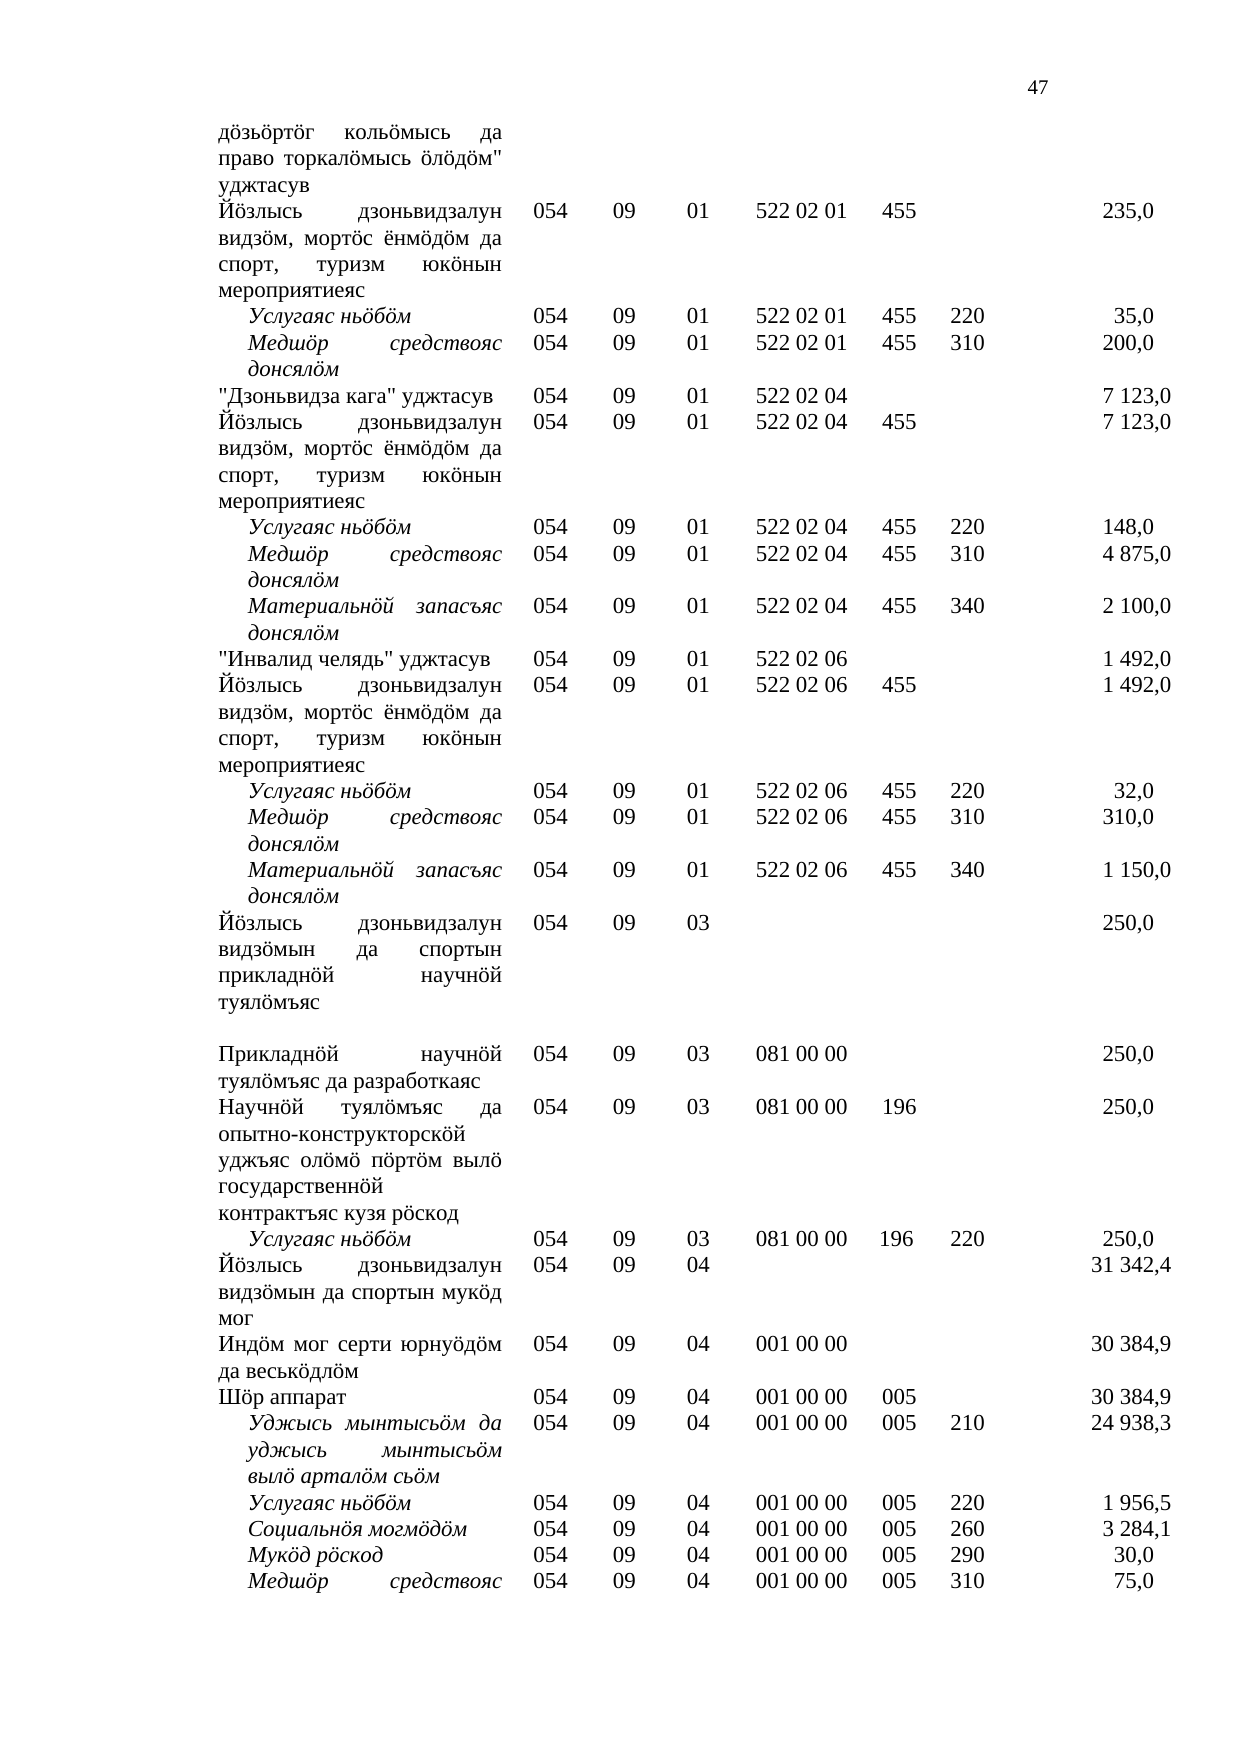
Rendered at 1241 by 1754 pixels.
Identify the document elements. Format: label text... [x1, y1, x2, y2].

table_cell [868, 909, 930, 1041]
table_cell 148,0 [1004, 514, 1182, 540]
table_cell 09 [587, 1041, 661, 1093]
table_cell 250,0 [1004, 1041, 1182, 1093]
table_cell 005 [868, 1568, 930, 1594]
table_cell 196 [868, 1225, 930, 1251]
table_cell 03 [661, 1225, 735, 1251]
table_cell 09 [587, 197, 661, 303]
table_cell 522 02 04 [735, 593, 868, 645]
table_cell 005 [868, 1410, 930, 1488]
table_cell 310 [930, 803, 1004, 856]
table_cell 054 [513, 856, 587, 909]
table_cell [1183, 645, 1227, 672]
table_cell 001 00 00 [735, 1515, 868, 1541]
table_cell 054 [513, 1541, 587, 1568]
table_cell 01 [661, 197, 735, 303]
table_cell [1183, 1225, 1227, 1251]
table_cell 455 [868, 303, 930, 329]
table_cell 3 284,1 [1004, 1515, 1182, 1541]
table_cell 220 [930, 514, 1004, 540]
table_cell 054 [513, 645, 587, 672]
table_cell 455 [868, 593, 930, 645]
table_cell Шöр аппарат [207, 1383, 513, 1409]
table_cell [930, 118, 1004, 197]
table_cell 09 [587, 672, 661, 777]
table_cell [1183, 197, 1227, 303]
table_cell Услугаяс ньöбöм [207, 514, 513, 540]
table_cell 340 [930, 593, 1004, 645]
table_cell 054 [513, 1383, 587, 1409]
table_cell Индöм мог серти юрнуöдöм да веськöдлöм [207, 1330, 513, 1383]
table_cell [1183, 1568, 1227, 1594]
table_cell 09 [587, 645, 661, 672]
table_cell 09 [587, 408, 661, 513]
table_cell [735, 909, 868, 1041]
table_cell [1183, 118, 1227, 197]
table_cell [1183, 1330, 1227, 1383]
table_cell Йöзлысь дзоньвидзалун видзöм, мортöс ёнмöдöм да спорт, туризм юкöнын мероприятиеяс [207, 672, 513, 777]
table_cell 04 [661, 1541, 735, 1568]
table_cell [1183, 408, 1227, 513]
table_cell 081 00 00 [735, 1225, 868, 1251]
table_cell 001 00 00 [735, 1383, 868, 1409]
table_cell 09 [587, 540, 661, 592]
table_cell Уджысь мынтысьöм да уджысь мынтысьöм вылö арталöм сьöм [207, 1410, 513, 1488]
table_cell Йöзлысь дзоньвидзалун видзöмын да спортын мукöд мог [207, 1251, 513, 1330]
table_cell 455 [868, 408, 930, 513]
table_cell [1183, 593, 1227, 645]
table_cell 04 [661, 1330, 735, 1383]
table_cell 522 02 06 [735, 803, 868, 856]
table_cell [868, 1251, 930, 1330]
table_cell Услугаяс ньöбöм [207, 1225, 513, 1251]
table_cell 005 [868, 1515, 930, 1541]
table_cell 522 02 01 [735, 197, 868, 303]
table_cell 054 [513, 329, 587, 382]
table_cell 09 [587, 382, 661, 408]
table_cell 054 [513, 1515, 587, 1541]
table_cell 455 [868, 856, 930, 909]
table_cell [1183, 303, 1227, 329]
table_cell 220 [930, 303, 1004, 329]
table_cell 35,0 [1004, 303, 1182, 329]
table_cell [1183, 672, 1227, 777]
table_cell 054 [513, 777, 587, 803]
table_cell 310 [930, 329, 1004, 382]
table_cell [930, 1383, 1004, 1409]
table_cell [661, 118, 735, 197]
table_cell 522 02 01 [735, 303, 868, 329]
table_cell 340 [930, 856, 1004, 909]
table_cell "Инвалид челядь" уджтасув [207, 645, 513, 672]
table_cell 455 [868, 803, 930, 856]
table_cell Социальнöя могмöдöм [207, 1515, 513, 1541]
table_cell Услугаяс ньöбöм [207, 1489, 513, 1515]
table_cell 005 [868, 1383, 930, 1409]
table_cell 455 [868, 197, 930, 303]
table_cell [1183, 514, 1227, 540]
table_cell 054 [513, 593, 587, 645]
table_cell 09 [587, 777, 661, 803]
table_cell 081 00 00 [735, 1041, 868, 1093]
table_cell [1183, 1251, 1227, 1330]
table_cell 005 [868, 1541, 930, 1568]
table_cell 455 [868, 329, 930, 382]
table_cell 1 956,5 [1004, 1489, 1182, 1515]
table_cell [868, 1041, 930, 1093]
table_cell 01 [661, 803, 735, 856]
table_cell 290 [930, 1541, 1004, 1568]
table_cell 09 [587, 1330, 661, 1383]
table_cell [930, 382, 1004, 408]
table_cell 31 342,4 [1004, 1251, 1182, 1330]
table_cell 01 [661, 514, 735, 540]
table_cell 30 384,9 [1004, 1330, 1182, 1383]
table_cell 09 [587, 303, 661, 329]
table_cell 005 [868, 1489, 930, 1515]
table_cell [1183, 1489, 1227, 1515]
table_cell Мукöд рöскод [207, 1541, 513, 1568]
table_cell [930, 1041, 1004, 1093]
table_cell [930, 645, 1004, 672]
table_cell 522 02 01 [735, 329, 868, 382]
table_cell Медшöр средствояс донсялöм [207, 540, 513, 592]
table_cell [868, 118, 930, 197]
table_cell 054 [513, 1489, 587, 1515]
table_cell 01 [661, 329, 735, 382]
table_cell 30 384,9 [1004, 1383, 1182, 1409]
table_cell 220 [930, 1489, 1004, 1515]
table_cell Услугаяс ньöбöм [207, 303, 513, 329]
table_cell 03 [661, 1041, 735, 1093]
table_cell 001 00 00 [735, 1410, 868, 1488]
table_cell 09 [587, 1093, 661, 1225]
table_cell 054 [513, 514, 587, 540]
table_cell 054 [513, 1093, 587, 1225]
table_cell 09 [587, 514, 661, 540]
table_cell [1004, 118, 1182, 197]
table_cell 04 [661, 1251, 735, 1330]
table_cell [1183, 856, 1227, 909]
table_cell 455 [868, 540, 930, 592]
table_cell [1183, 1410, 1227, 1488]
table_cell [513, 118, 587, 197]
table_cell [1183, 329, 1227, 382]
table_cell 455 [868, 777, 930, 803]
table_cell [930, 672, 1004, 777]
table_cell 09 [587, 909, 661, 1041]
table_cell [930, 197, 1004, 303]
table_cell Материальнöй запасъяс донсялöм [207, 593, 513, 645]
table_cell 04 [661, 1383, 735, 1409]
table_cell 09 [587, 803, 661, 856]
table_cell Медшöр средствояс донсялöм [207, 329, 513, 382]
table_cell 522 02 04 [735, 382, 868, 408]
table_cell 522 02 06 [735, 645, 868, 672]
table_cell 09 [587, 1541, 661, 1568]
table_cell 09 [587, 1251, 661, 1330]
table_cell 04 [661, 1568, 735, 1594]
table_cell [868, 382, 930, 408]
table_cell 001 00 00 [735, 1568, 868, 1594]
table_cell [1183, 540, 1227, 592]
table_cell [930, 909, 1004, 1041]
table_cell Материальнöй запасъяс донсялöм [207, 856, 513, 909]
table_cell [930, 1330, 1004, 1383]
table_cell [1183, 382, 1227, 408]
table_cell 4 875,0 [1004, 540, 1182, 592]
table_cell 310,0 [1004, 803, 1182, 856]
table_cell 250,0 [1004, 1093, 1182, 1225]
table_cell 054 [513, 1225, 587, 1251]
table_cell 09 [587, 1568, 661, 1594]
table_cell 054 [513, 1041, 587, 1093]
table_cell Медшöр средствояс [207, 1568, 513, 1594]
table_cell 30,0 [1004, 1541, 1182, 1568]
table_cell 01 [661, 777, 735, 803]
table_cell 054 [513, 408, 587, 513]
table_cell 04 [661, 1489, 735, 1515]
table_cell 455 [868, 514, 930, 540]
table_cell [868, 1330, 930, 1383]
table_cell 054 [513, 803, 587, 856]
table_cell 310 [930, 540, 1004, 592]
table_cell Йöзлысь дзоньвидзалун видзöм, мортöс ёнмöдöм да спорт, туризм юкöнын мероприятиеяс [207, 197, 513, 303]
table_cell 522 02 06 [735, 672, 868, 777]
table_cell [868, 645, 930, 672]
table_cell 1 492,0 [1004, 672, 1182, 777]
table_cell 75,0 [1004, 1568, 1182, 1594]
table_cell 054 [513, 1251, 587, 1330]
table_cell 522 02 06 [735, 856, 868, 909]
table_cell 081 00 00 [735, 1093, 868, 1225]
table_cell [1183, 1041, 1227, 1093]
table_cell 01 [661, 303, 735, 329]
table_cell 01 [661, 593, 735, 645]
table_cell 260 [930, 1515, 1004, 1541]
table_cell 250,0 [1004, 1225, 1182, 1251]
table_cell [1183, 909, 1227, 1041]
table_cell Услугаяс ньöбöм [207, 777, 513, 803]
table_cell 09 [587, 1225, 661, 1251]
table_cell 220 [930, 777, 1004, 803]
table_cell 7 123,0 [1004, 408, 1182, 513]
table_cell [930, 1093, 1004, 1225]
table_cell Прикладнöй научнöй туялöмъяс да разработкаяс [207, 1041, 513, 1093]
table_cell [1183, 1093, 1227, 1225]
table_cell [1183, 1383, 1227, 1409]
table_cell дöзьöртöг кольöмысь да право торкалöмысь öлöдöм" уджтасув [207, 118, 513, 197]
table_cell 09 [587, 1489, 661, 1515]
table_cell 001 00 00 [735, 1489, 868, 1515]
table_cell 09 [587, 856, 661, 909]
table_cell [930, 408, 1004, 513]
table_cell 200,0 [1004, 329, 1182, 382]
table_cell 054 [513, 909, 587, 1041]
table_cell 01 [661, 408, 735, 513]
table_cell 2 100,0 [1004, 593, 1182, 645]
table_cell [735, 1251, 868, 1330]
table_cell 09 [587, 329, 661, 382]
table_cell 054 [513, 1568, 587, 1594]
table_cell 001 00 00 [735, 1541, 868, 1568]
table_cell [735, 118, 868, 197]
table_cell Йöзлысь дзоньвидзалун видзöмын да спортын прикладнöй научнöй туялöмъяс [207, 909, 513, 1041]
table_cell 522 02 06 [735, 777, 868, 803]
table_cell 522 02 04 [735, 408, 868, 513]
table_cell 32,0 [1004, 777, 1182, 803]
table_cell 522 02 04 [735, 540, 868, 592]
table_cell 054 [513, 1330, 587, 1383]
table_cell 03 [661, 909, 735, 1041]
table_cell Йöзлысь дзоньвидзалун видзöм, мортöс ёнмöдöм да спорт, туризм юкöнын мероприятиеяс [207, 408, 513, 513]
table_cell 196 [868, 1093, 930, 1225]
table_cell [1183, 777, 1227, 803]
table_cell [930, 1251, 1004, 1330]
table_cell 054 [513, 382, 587, 408]
table_cell 01 [661, 856, 735, 909]
table_cell 1 150,0 [1004, 856, 1182, 909]
table_cell 01 [661, 645, 735, 672]
table_cell 455 [868, 672, 930, 777]
table_cell 310 [930, 1568, 1004, 1594]
table_cell "Дзоньвидза кага" уджтасув [207, 382, 513, 408]
table_cell 054 [513, 1410, 587, 1488]
table_cell 054 [513, 197, 587, 303]
table_cell 03 [661, 1093, 735, 1225]
table_cell [1183, 1515, 1227, 1541]
table_cell 09 [587, 593, 661, 645]
table_cell 04 [661, 1410, 735, 1488]
table_cell 01 [661, 672, 735, 777]
table_cell 24 938,3 [1004, 1410, 1182, 1488]
table_cell 220 [930, 1225, 1004, 1251]
table_cell Медшöр средствояс донсялöм [207, 803, 513, 856]
table_cell 054 [513, 303, 587, 329]
table_cell 01 [661, 382, 735, 408]
table_cell 001 00 00 [735, 1330, 868, 1383]
table_cell Научнöй туялöмъяс да опытно-конструкторскöй уджъяс олöмö пöртöм вылö государственнöй контрактъяс кузя рöскод [207, 1093, 513, 1225]
table_cell 522 02 04 [735, 514, 868, 540]
table_cell 04 [661, 1515, 735, 1541]
table_cell 01 [661, 540, 735, 592]
table_cell 054 [513, 540, 587, 592]
table_cell 09 [587, 1515, 661, 1541]
table_cell 210 [930, 1410, 1004, 1488]
table_cell 054 [513, 672, 587, 777]
table_cell 09 [587, 1383, 661, 1409]
table_cell 250,0 [1004, 909, 1182, 1041]
table_cell 7 123,0 [1004, 382, 1182, 408]
table_cell 09 [587, 1410, 661, 1488]
table_cell [587, 118, 661, 197]
table_cell 1 492,0 [1004, 645, 1182, 672]
table_cell 235,0 [1004, 197, 1182, 303]
table_cell [1183, 1541, 1227, 1568]
table_cell [1183, 803, 1227, 856]
